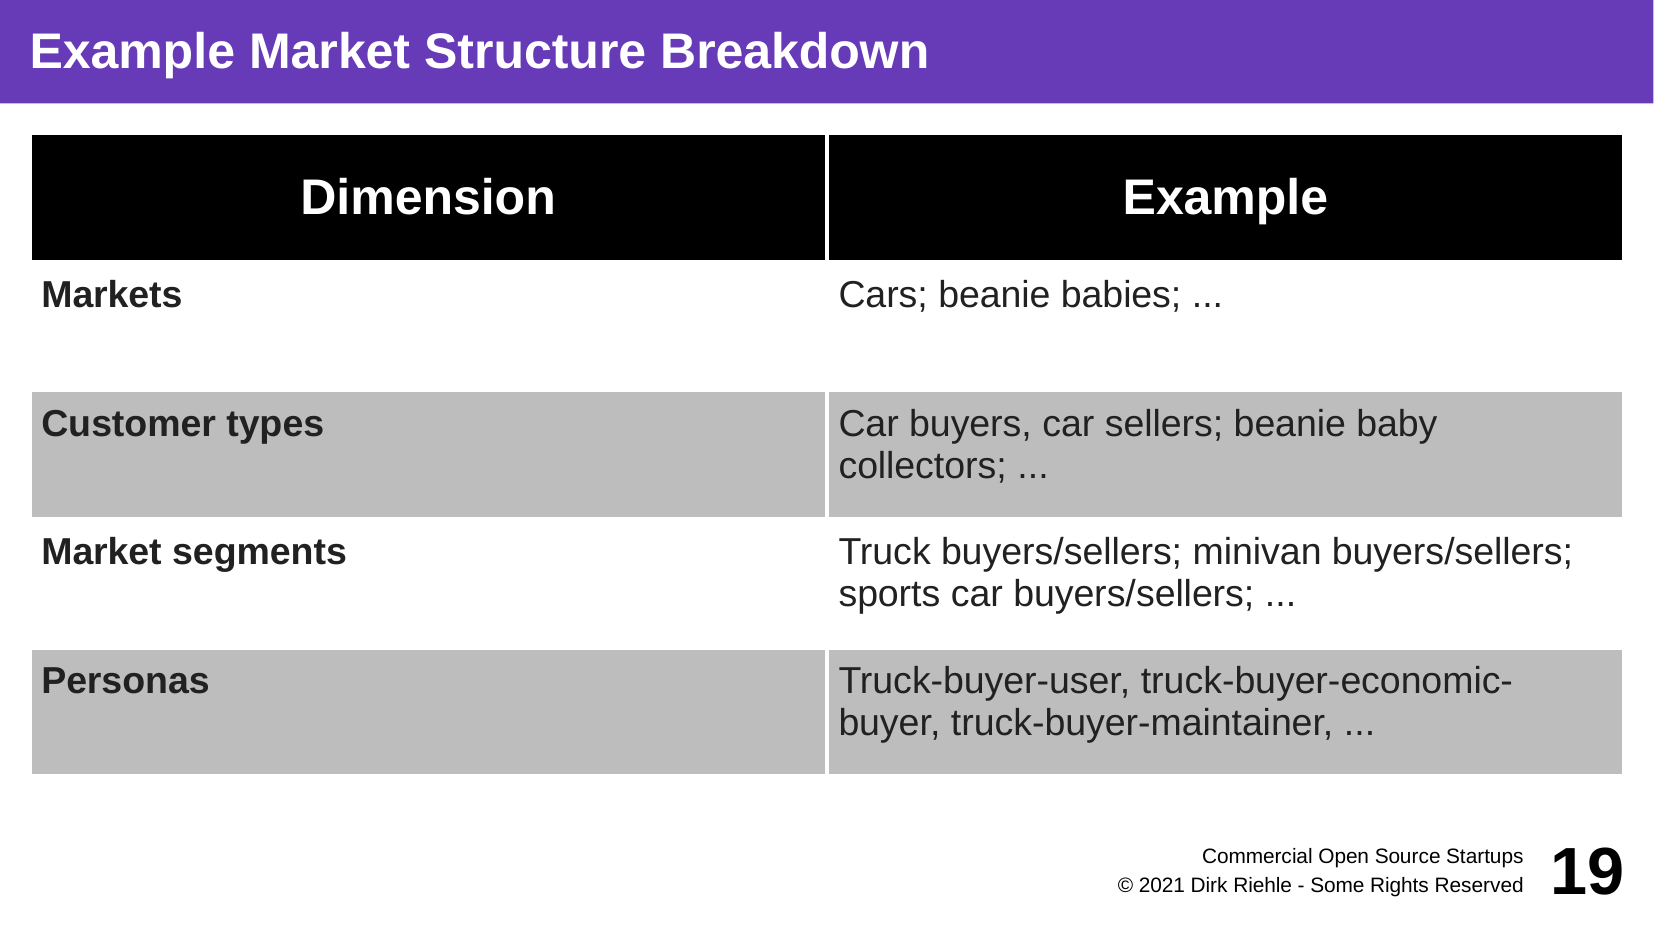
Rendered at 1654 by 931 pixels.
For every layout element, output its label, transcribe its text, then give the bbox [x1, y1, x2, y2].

table_header Example [829, 135, 1622, 260]
table_cell Truck-buyer-user, truck-buyer-economic-buyer, truck-buyer-maintainer, ... [829, 650, 1622, 774]
table_cell Car buyers, car sellers; beanie baby collectors; ... [829, 392, 1622, 517]
table_cell Customer types [32, 392, 825, 517]
table_cell Cars; beanie babies; ... [829, 264, 1622, 388]
table_header Dimension [32, 135, 825, 260]
table_cell Markets [32, 264, 825, 388]
table_cell Personas [32, 650, 825, 774]
table_cell Truck buyers/sellers; minivan buyers/sellers; sports car buyers/sellers; ... [829, 521, 1622, 646]
table_cell Market segments [32, 521, 825, 646]
title Example Market Structure Breakdown [0, 0, 1654, 104]
